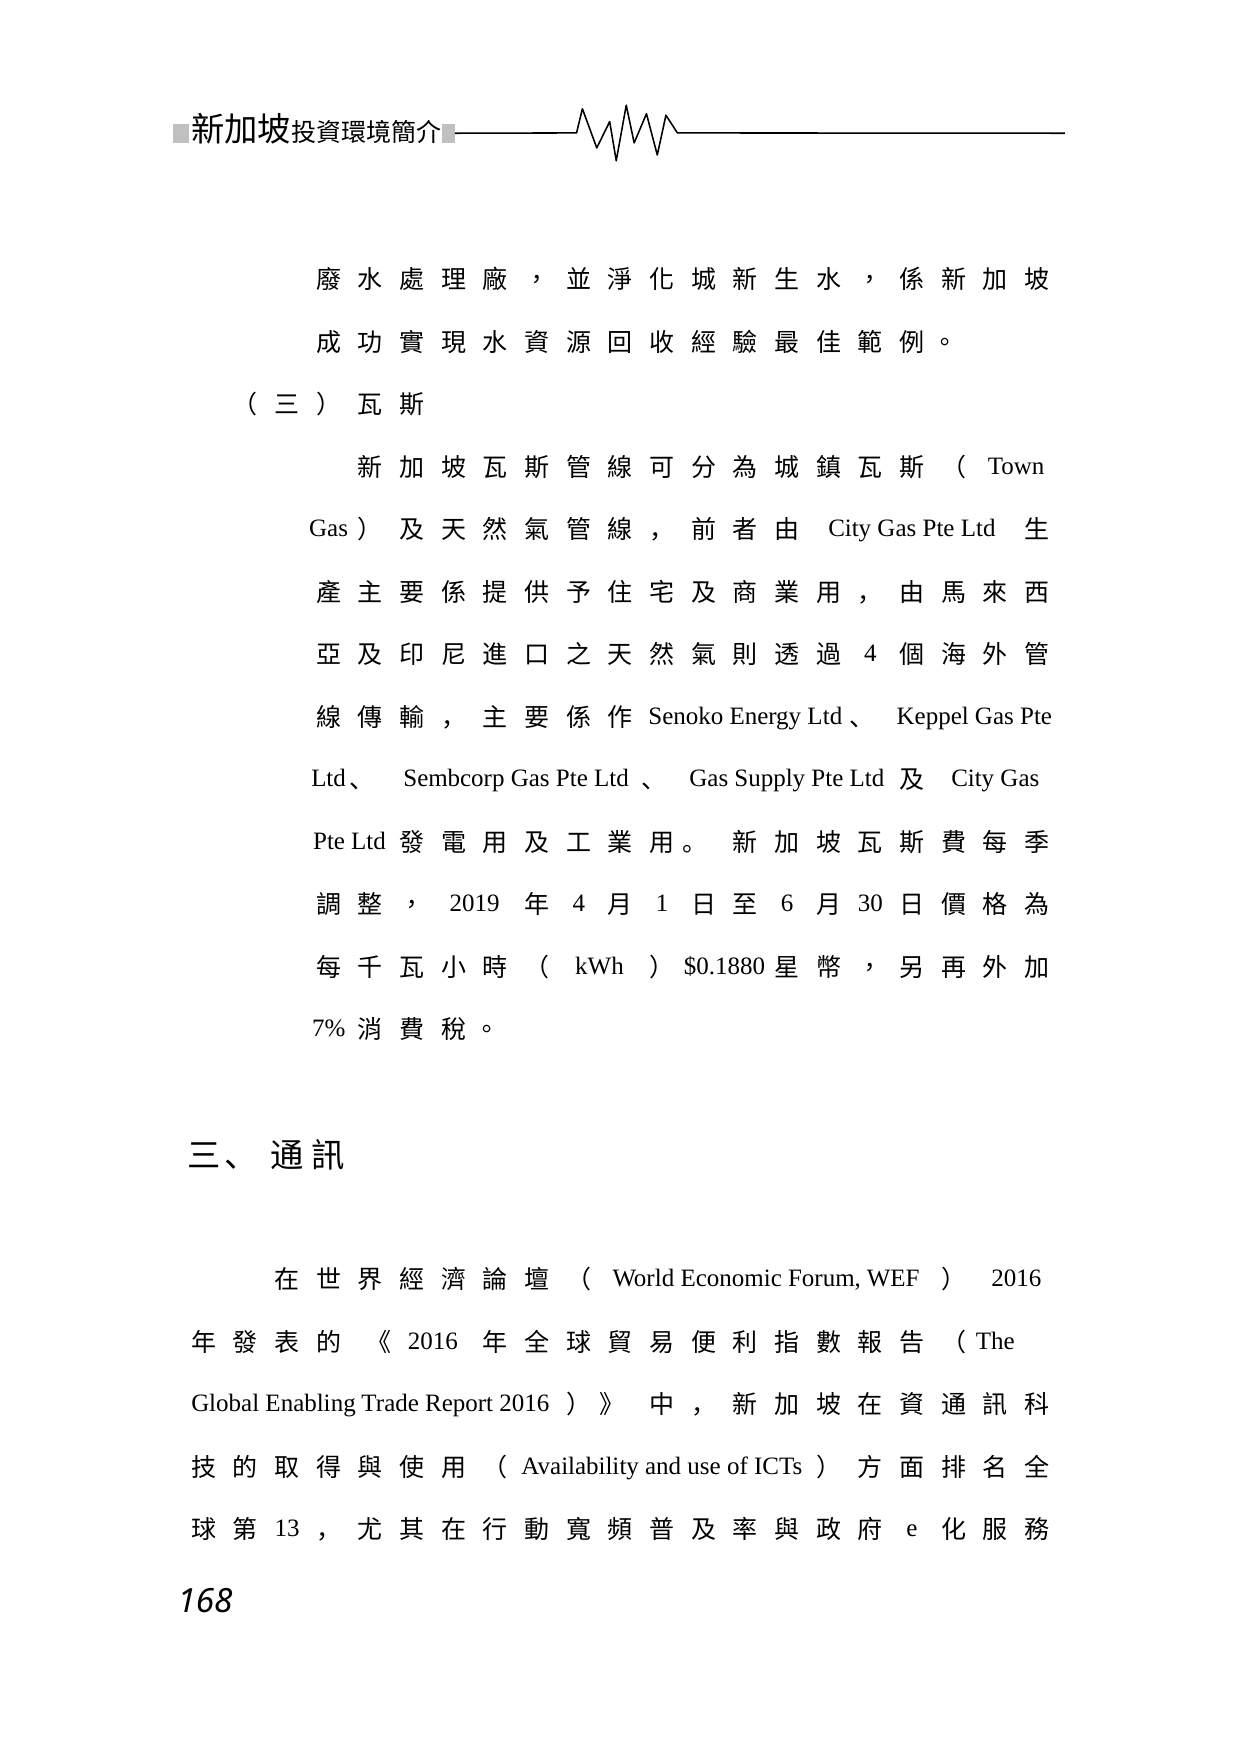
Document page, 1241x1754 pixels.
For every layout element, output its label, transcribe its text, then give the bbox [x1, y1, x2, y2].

text 廢水處理廠，並淨化城新生水，係新加坡成功實現水資源回收經驗最佳範例。 [281, 236, 1058, 361]
text 在世界經濟論壇（World Economic Forum, WEF）2016年發表的《2016年全球貿易便利指數報告（The Global Enabling Trade Report 2016）》中，新加坡在資通訊科技的取得與使用（Availability and use of ICTs）方面排名全球第13，尤其在行動寬頻普及率與政府e化服務 [183, 1236, 1058, 1549]
text 新加坡瓦斯管線可分為城鎮瓦斯（Town Gas）及天然氣管線，前者由City Gas Pte Ltd生產主要係提供予住宅及商業用，由馬來西亞及印尼進口之天然氣則透過4個海外管線傳輸，主要係作Senoko Energy Ltd、Keppel Gas Pte Ltd、Sembcorp Gas Pte Ltd、Gas Supply Pte Ltd及City Gas Pte Ltd發電用及工業用。新加坡瓦斯費每季調整，2019年4月1日至6月30日價格為每千瓦小時（kWh）$0.1880星幣，另再外加7%消費稅。 [281, 424, 1058, 1049]
text （三）瓦斯 [207, 361, 1058, 424]
text 三、通訊 [183, 1111, 1058, 1174]
